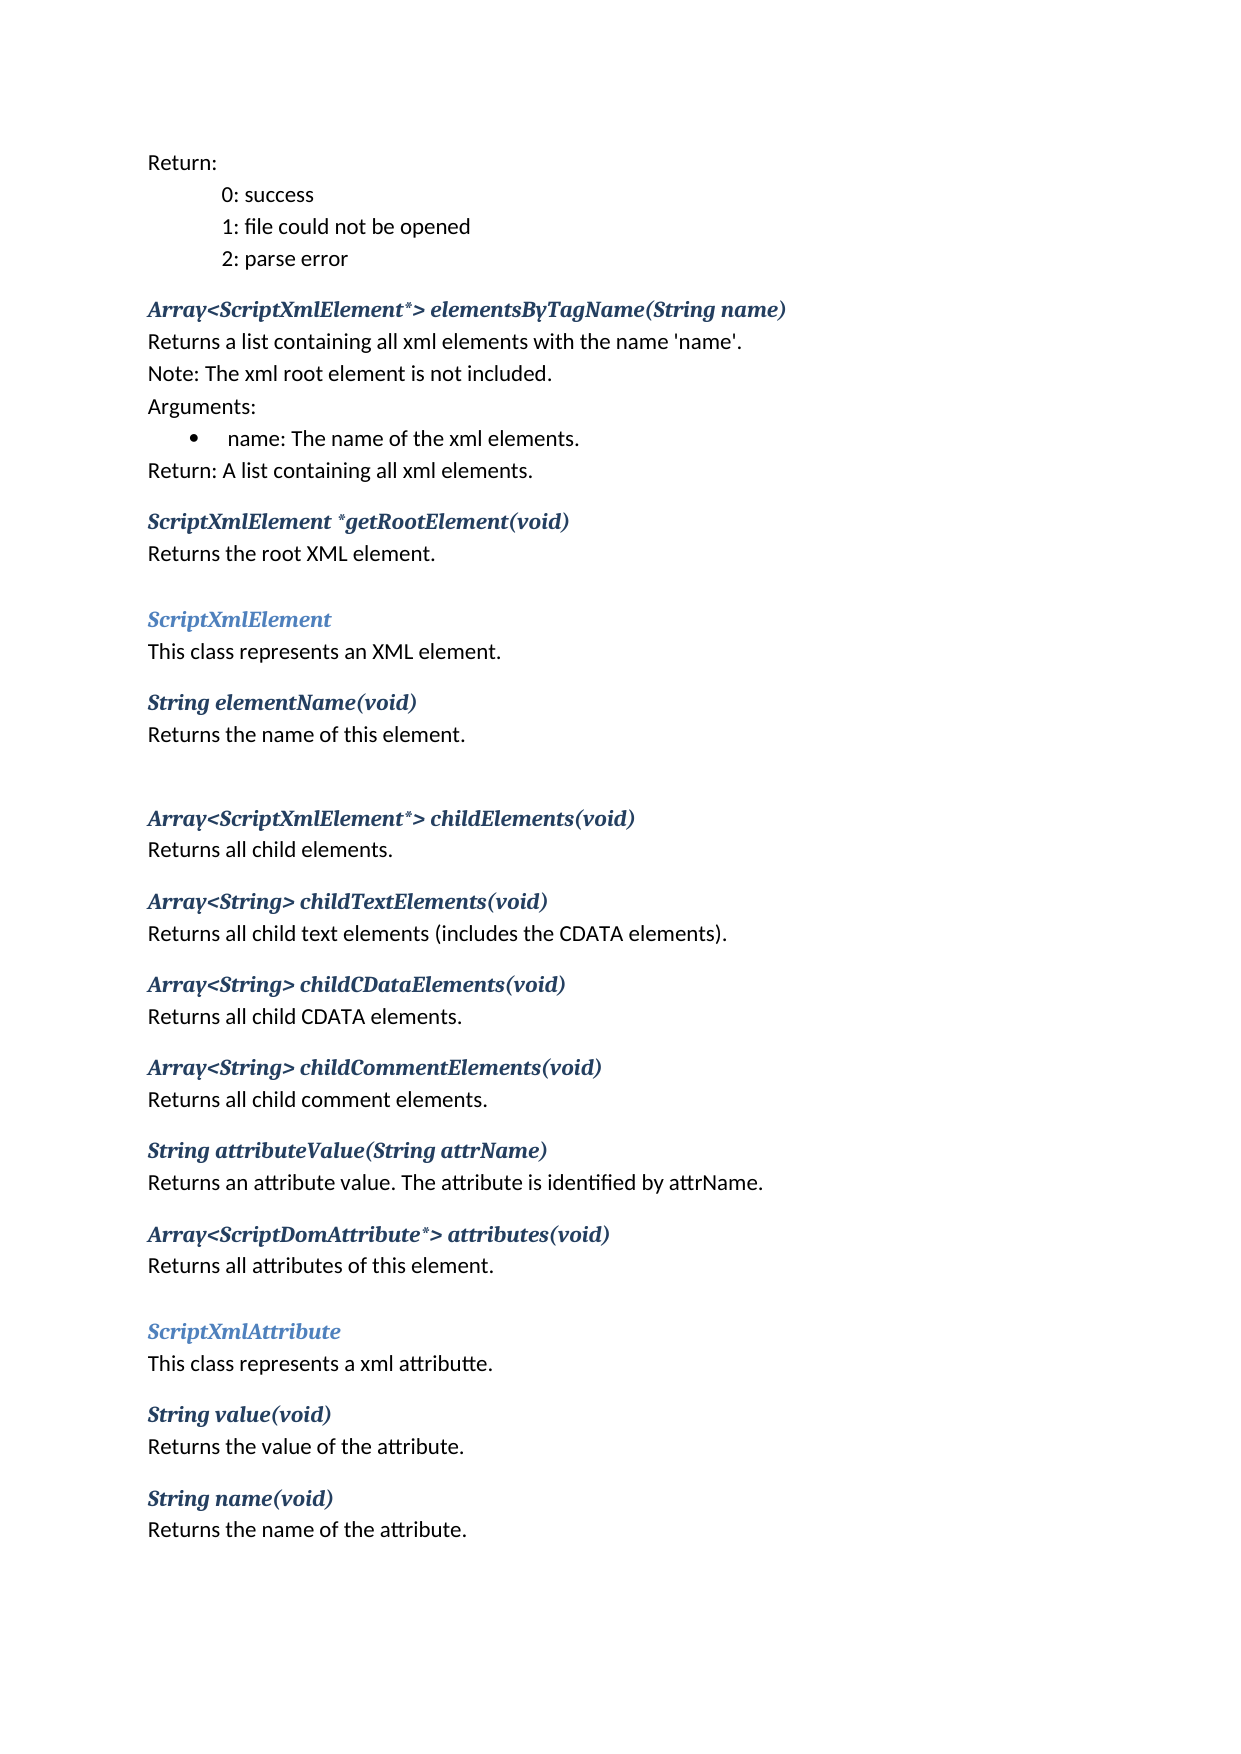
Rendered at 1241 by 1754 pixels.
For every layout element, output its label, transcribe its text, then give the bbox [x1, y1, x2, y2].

subtitle Array<String> childCommentElements(void) [148, 1055, 1093, 1081]
text Returns all child text elements (includes the CDATA elements). [148, 919, 1093, 947]
text Returns all attributes of this element. [148, 1252, 1093, 1280]
text This class represents an XML element. [148, 637, 1093, 665]
text Return: A list containing all xml elements. [148, 456, 1093, 484]
text Returns all child CDATA elements. [148, 1002, 1093, 1030]
text Returns the value of the attribute. [148, 1432, 1093, 1460]
subtitle ScriptXmlElement *getRootElement(void) [148, 509, 1093, 536]
subtitle ScriptXmlAttribute [148, 1319, 1093, 1345]
text Returns the name of the attribute. [148, 1516, 1093, 1544]
text Arguments: [148, 392, 1093, 420]
subtitle String name(void) [148, 1485, 1093, 1512]
text 1: file could not be opened [221, 212, 1093, 240]
text Returns all child comment elements. [148, 1085, 1093, 1113]
text Returns the root XML element. [148, 539, 1093, 567]
subtitle String attributeValue(String attrName) [148, 1138, 1093, 1164]
text Returns an attribute value. The attribute is identified by attrName. [148, 1168, 1093, 1196]
subtitle ScriptXmlElement [148, 607, 1093, 633]
subtitle Array<ScriptXmlElement*> childElements(void) [148, 805, 1093, 832]
list name: The name of the xml elements. [190, 424, 1093, 452]
subtitle Array<ScriptXmlElement*> elementsByTagName(String name) [148, 297, 1093, 323]
subtitle String elementName(void) [148, 690, 1093, 716]
text 0: success [221, 180, 1093, 208]
text Note: The xml root element is not included. [148, 359, 1093, 388]
subtitle Array<String> childCDataElements(void) [148, 972, 1093, 998]
text Returns a list containing all xml elements with the name 'name'. [148, 327, 1093, 355]
text Returns all child elements. [148, 836, 1093, 863]
text Return: [148, 148, 1093, 176]
text 2: parse error [221, 244, 1093, 272]
subtitle Array<String> childTextElements(void) [148, 888, 1093, 915]
subtitle String value(void) [148, 1402, 1093, 1428]
text This class represents a xml attributte. [148, 1349, 1093, 1377]
text Returns the name of this element. [148, 720, 1093, 748]
subtitle Array<ScriptDomAttribute*> attributes(void) [148, 1221, 1093, 1248]
